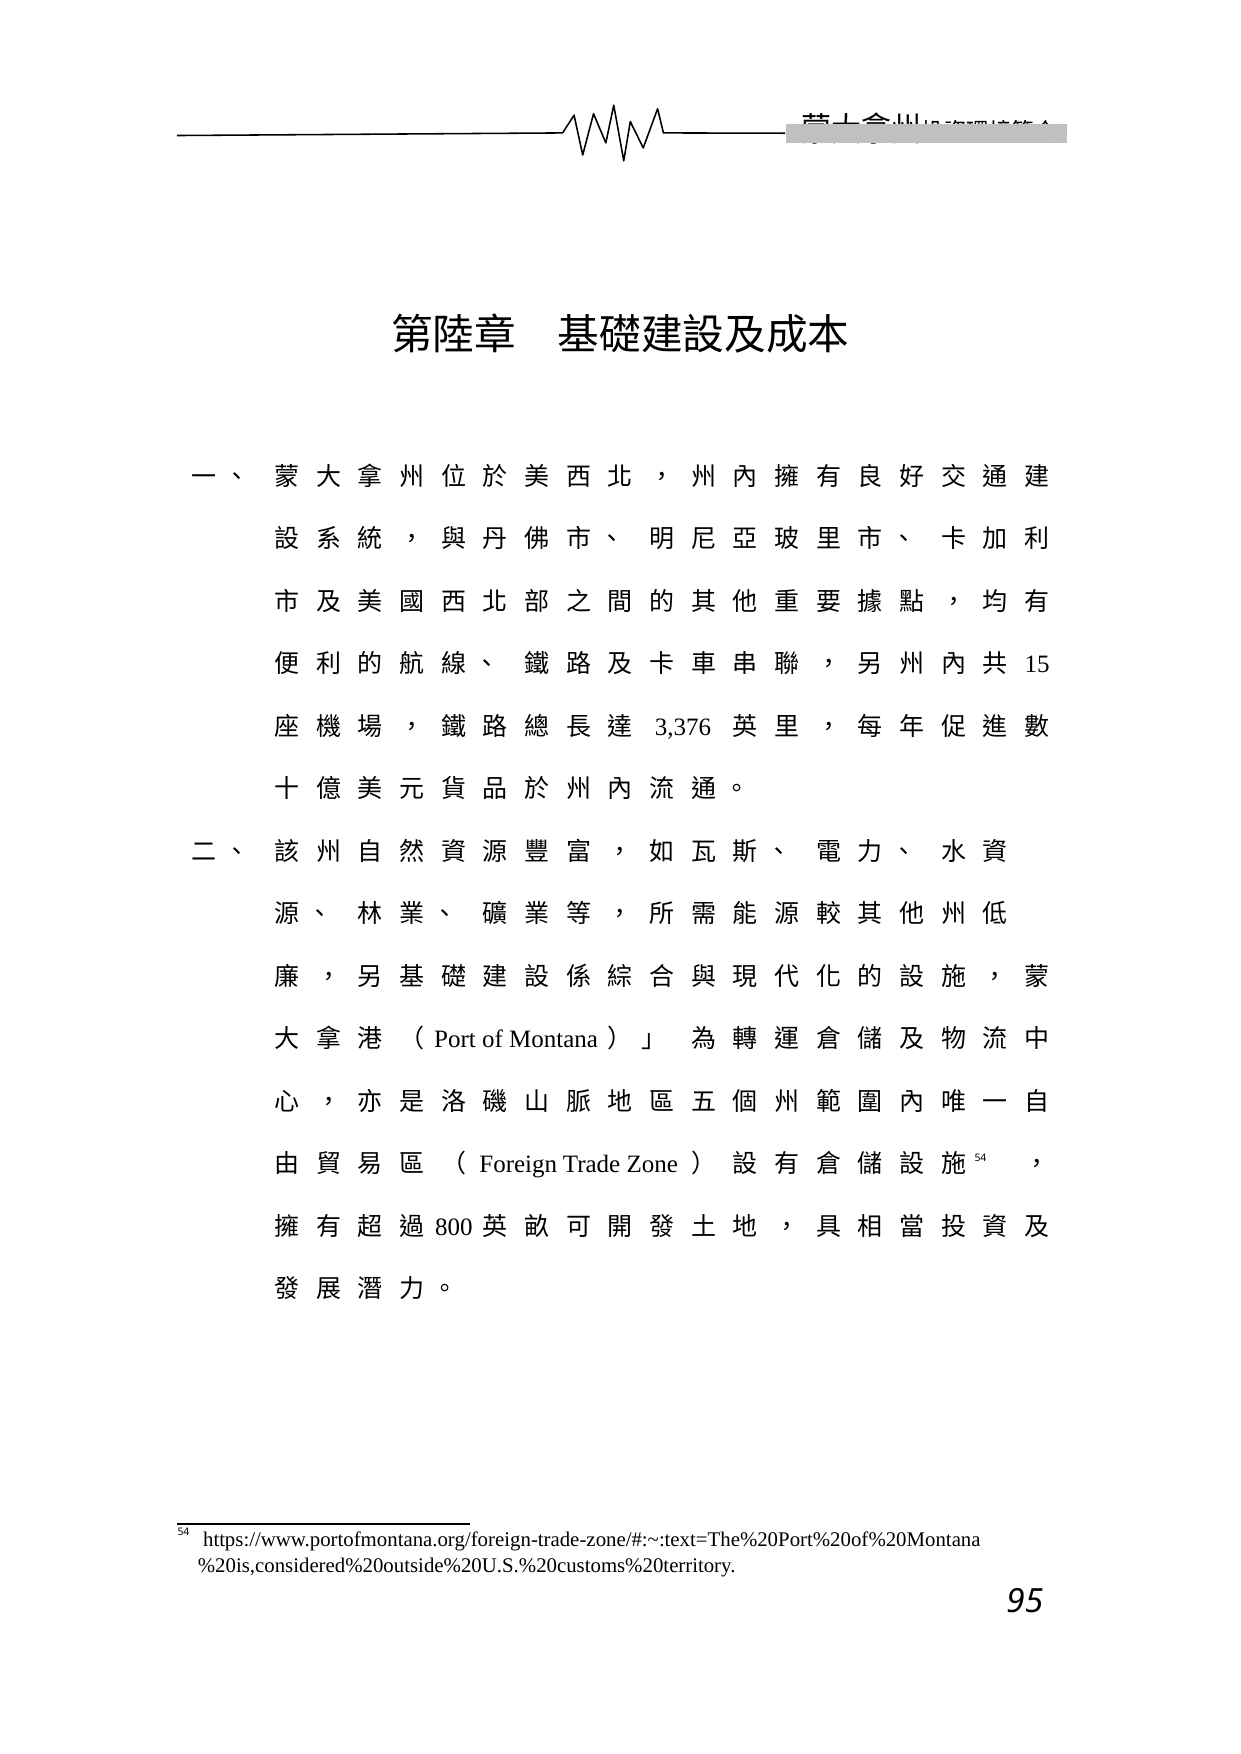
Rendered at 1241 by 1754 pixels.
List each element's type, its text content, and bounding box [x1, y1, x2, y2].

text 一、蒙大拿州位於美西北，州內擁有良好交通建設系統，與丹佛市、明尼亞玻里市、卡加利市及美國西北部之間的其他重要據點，均有便利的航線、鐵路及卡車串聯，另州內共15座機場，鐵路總長達3,376英里，每年促進數十億美元貨品於州內流通。 [183, 433, 1058, 808]
text 第陸章 基礎建設及成本 [183, 290, 1058, 352]
text 二、該州自然資源豐富，如瓦斯、電力、水資源、林業、礦業等，所需能源較其他州低廉，另基礎建設係綜合與現代化的設施，蒙大拿港（Port of Montana）」為轉運倉儲及物流中心，亦是洛磯山脈地區五個州範圍內唯一自由貿易區（Foreign Trade Zone）設有倉儲設施，擁有超過800英畝可開發土地，具相當投資及發展潛力。 [183, 808, 1058, 1308]
text https://www.portofmontana.org/foreign-trade-zone/#:~:text=The%20Port%20of%20Montana%20is,considered%20outside%20U.S.%20customs%20territory. [177, 1524, 1063, 1577]
